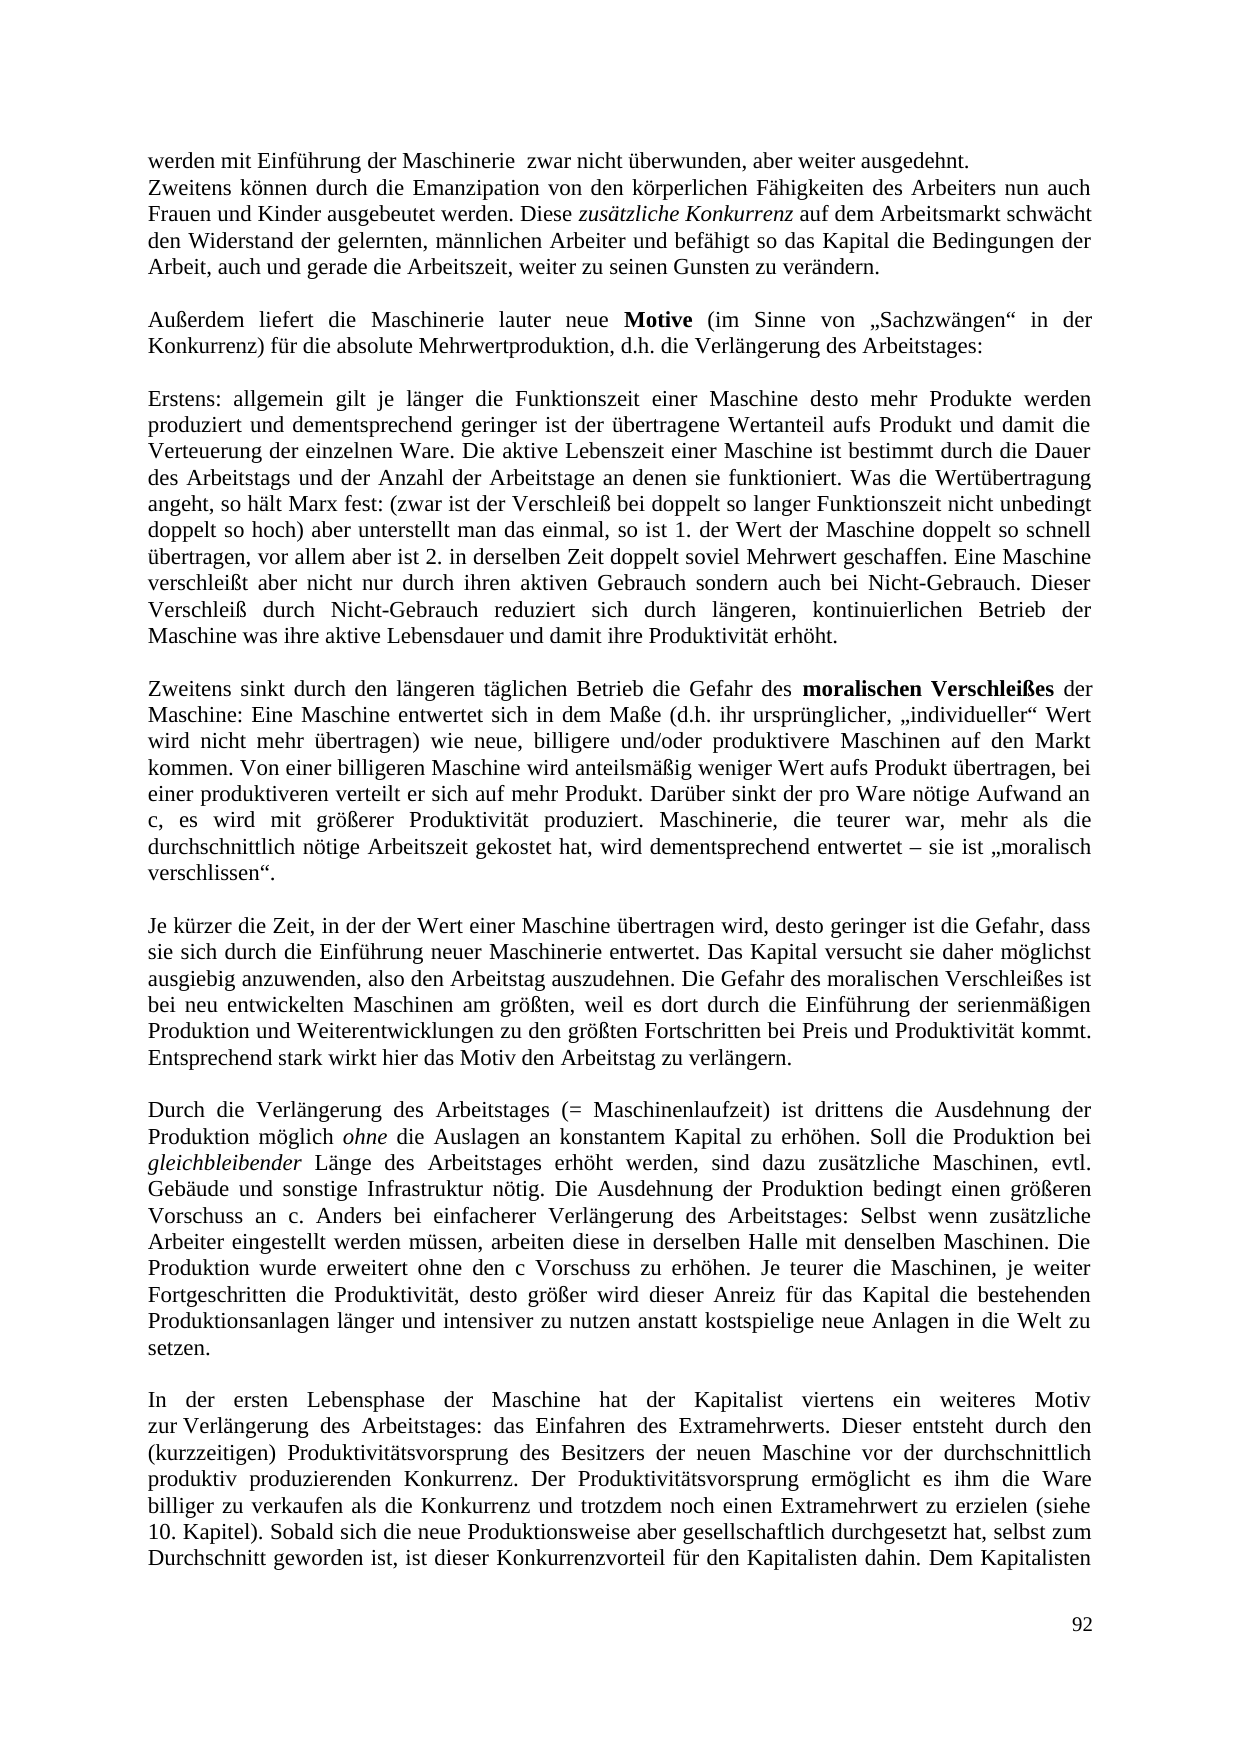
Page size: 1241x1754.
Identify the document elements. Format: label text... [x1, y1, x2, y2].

text Durch die Verlängerung des Arbeitstages (= Maschinenlaufzeit) ist drittens die Ausdehnung der Produktion möglich ohne die Auslagen an konstantem Kapital zu erhöhen. Soll die Produktion bei gleichbleibender Länge des Arbeitstages erhöht werden, sind dazu zusätzliche Maschinen, evtl. Gebäude und sonstige Infrastruktur nötig. Die Ausdehnung der Produktion bedingt einen größeren Vorschuss an c. Anders bei einfacherer Verlängerung des Arbeitstages: Selbst wenn zusätzliche Arbeiter eingestellt werden müssen, arbeiten diese in derselben Halle mit denselben Maschinen. Die Produktion wurde erweitert ohne den c Vorschuss zu erhöhen. Je teurer die Maschinen, je weiter Fortgeschritten die Produktivität, desto größer wird dieser Anreiz für das Kapital die bestehenden Produktionsanlagen länger und intensiver zu nutzen anstatt kostspielige neue Anlagen in die Welt zu setzen. [148, 1096, 1093, 1360]
text Zweitens können durch die Emanzipation von den körperlichen Fähigkeiten des Arbeiters nun auch Frauen und Kinder ausgebeutet werden. Diese zusätzliche Konkurrenz auf dem Arbeitsmarkt schwächt den Widerstand der gelernten, männlichen Arbeiter und befähigt so das Kapital die Bedingungen der Arbeit, auch und gerade die Arbeitszeit, weiter zu seinen Gunsten zu verändern. [148, 174, 1093, 279]
text Erstens: allgemein gilt je länger die Funktionszeit einer Maschine desto mehr Produkte werden produziert und dementsprechend geringer ist der übertragene Wertanteil aufs Produkt und damit die Verteuerung der einzelnen Ware. Die aktive Lebenszeit einer Maschine ist bestimmt durch die Dauer des Arbeitstags und der Anzahl der Arbeitstage an denen sie funktioniert. Was die Wertübertragung angeht, so hält Marx fest: (zwar ist der Verschleiß bei doppelt so langer Funktionszeit nicht unbedingt doppelt so hoch) aber unterstellt man das einmal, so ist 1. der Wert der Maschine doppelt so schnell übertragen, vor allem aber ist 2. in derselben Zeit doppelt soviel Mehrwert geschaffen. Eine Maschine verschleißt aber nicht nur durch ihren aktiven Gebrauch sondern auch bei Nicht-Gebrauch. Dieser Verschleiß durch Nicht-Gebrauch reduziert sich durch längeren, kontinuierlichen Betrieb der Maschine was ihre aktive Lebensdauer und damit ihre Produktivität erhöht. [148, 385, 1093, 648]
text werden mit Einführung der Maschinerie zwar nicht überwunden, aber weiter ausgedehnt. [148, 148, 1093, 174]
text Außerdem liefert die Maschinerie lauter neue Motive (im Sinne von „Sachzwängen“ in der Konkurrenz) für die absolute Mehrwertproduktion, d.h. die Verlängerung des Arbeitstages: [148, 306, 1093, 358]
text Je kürzer die Zeit, in der der Wert einer Maschine übertragen wird, desto geringer ist die Gefahr, dass sie sich durch die Einführung neuer Maschinerie entwertet. Das Kapital versucht sie daher möglichst ausgiebig anzuwenden, also den Arbeitstag auszudehnen. Die Gefahr des moralischen Verschleißes ist bei neu entwickelten Maschinen am größten, weil es dort durch die Einführung der serienmäßigen Produktion und Weiterentwicklungen zu den größten Fortschritten bei Preis und Produktivität kommt. Entsprechend stark wirkt hier das Motiv den Arbeitstag zu verlängern. [148, 912, 1093, 1070]
text In der ersten Lebensphase der Maschine hat der Kapitalist viertens ein weiteres Motiv zur Verlängerung des Arbeitstages: das Einfahren des Extramehrwerts. Dieser entsteht durch den (kurzzeitigen) Produktivitätsvorsprung des Besitzers der neuen Maschine vor der durchschnittlich produktiv produzierenden Konkurrenz. Der Produktivitätsvorsprung ermöglicht es ihm die Ware billiger zu verkaufen als die Konkurrenz und trotzdem noch einen Extramehrwert zu erzielen (siehe 10. Kapitel). Sobald sich die neue Produktionsweise aber gesellschaftlich durchgesetzt hat, selbst zum Durchschnitt geworden ist, ist dieser Konkurrenzvorteil für den Kapitalisten dahin. Dem Kapitalisten [148, 1386, 1093, 1571]
text Zweitens sinkt durch den längeren täglichen Betrieb die Gefahr des moralischen Verschleißes der Maschine: Eine Maschine entwertet sich in dem Maße (d.h. ihr ursprünglicher, „individueller“ Wert wird nicht mehr übertragen) wie neue, billigere und/oder produktivere Maschinen auf den Markt kommen. Von einer billigeren Maschine wird anteilsmäßig weniger Wert aufs Produkt übertragen, bei einer produktiveren verteilt er sich auf mehr Produkt. Darüber sinkt der pro Ware nötige Aufwand an c, es wird mit größerer Produktivität produziert. Maschinerie, die teurer war, mehr als die durchschnittlich nötige Arbeitszeit gekostet hat, wird dementsprechend entwertet – sie ist „moralisch verschlissen“. [148, 675, 1093, 886]
